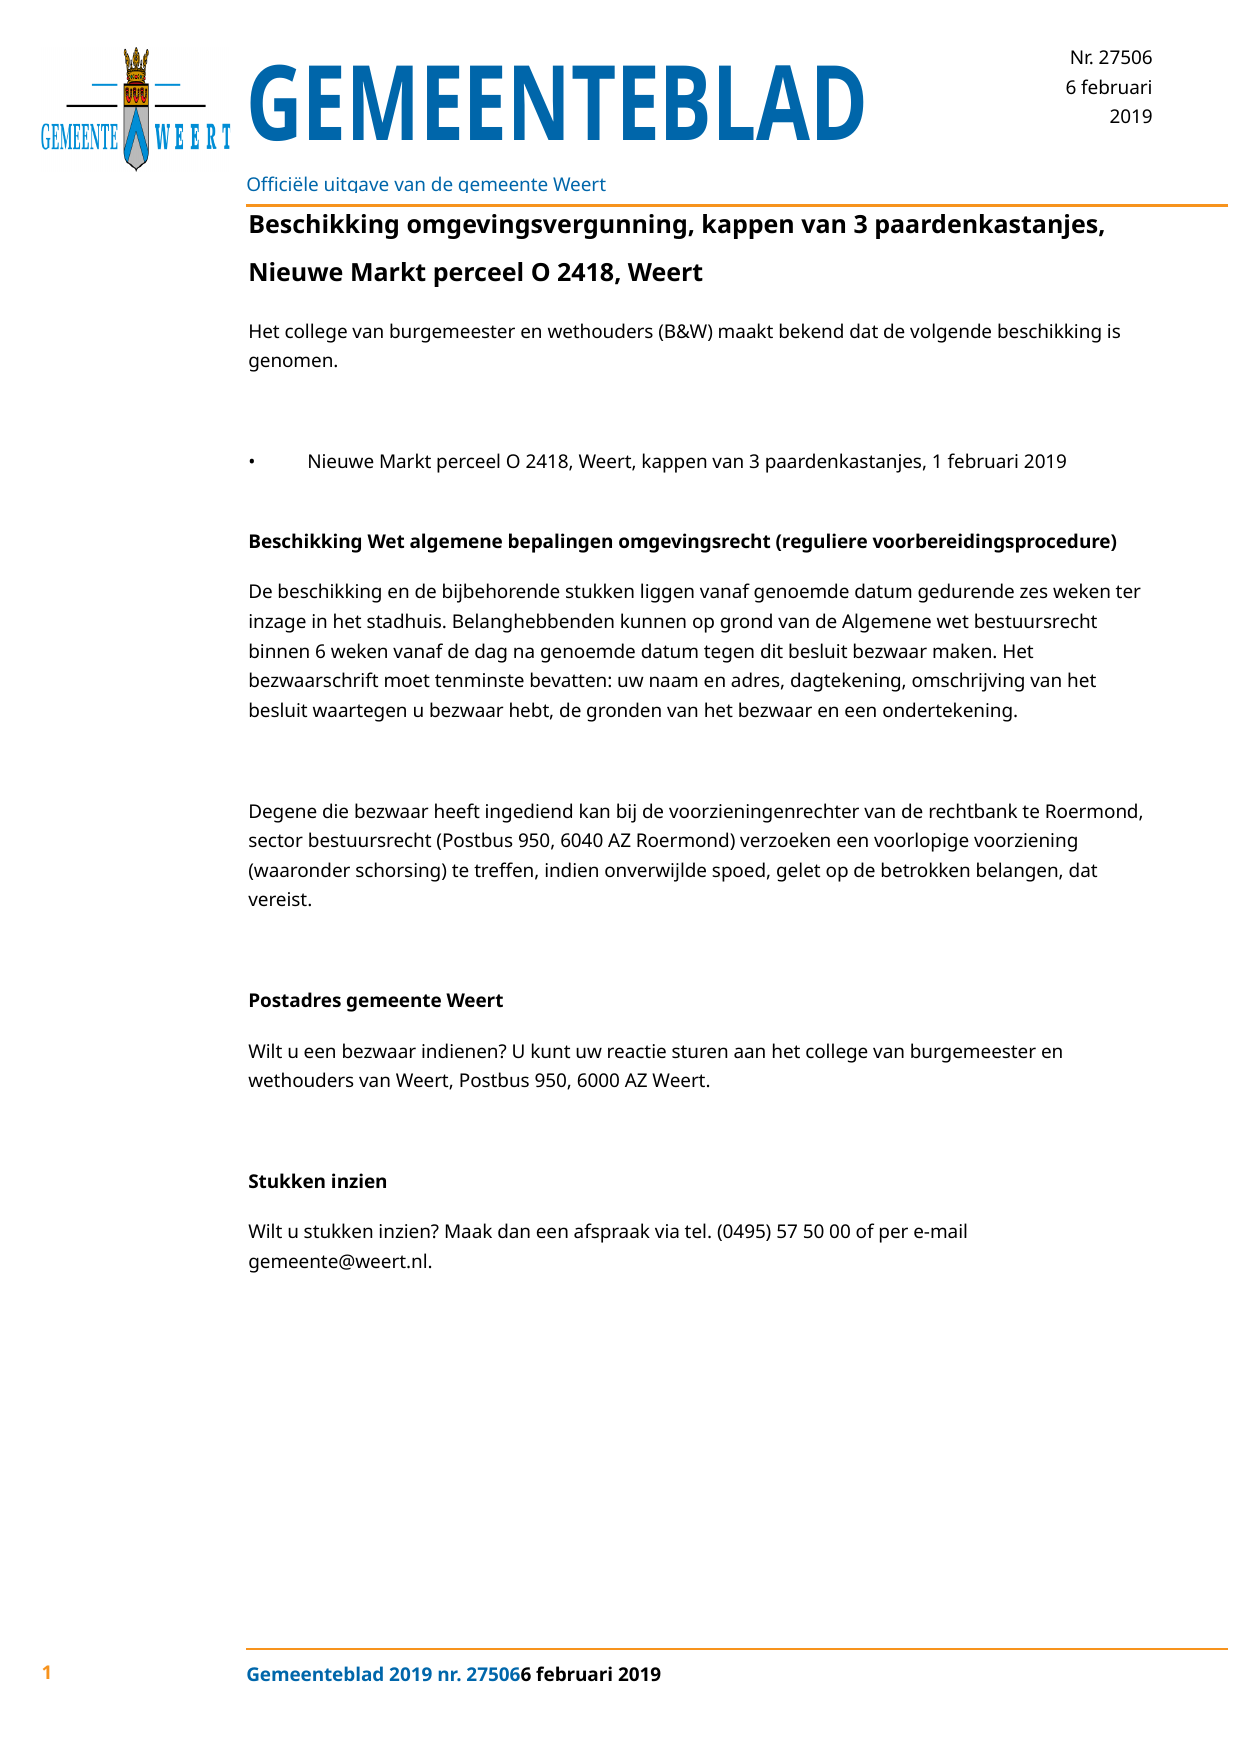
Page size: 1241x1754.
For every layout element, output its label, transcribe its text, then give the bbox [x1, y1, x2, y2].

text Beschikking omgevingsvergunning, kappen van 3 paardenkastanjes, Nieuwe Markt perceel O 2418, Weert [248, 207, 1152, 288]
text Degene die bezwaar heeft ingediend kan bij de voorzieningenrechter van de rechtbank te Roermond, sector bestuursrecht (Postbus 950, 6040 AZ Roermond) verzoeken een voorlopige voorziening (waaronder schorsing) te treffen, indien onverwijlde spoed, gelet op de betrokken belangen, dat vereist. [248, 798, 1152, 912]
text Wilt u een bezwaar indienen? U kunt uw reactie sturen aan het college van burgemeester en wethouders van Weert, Postbus 950, 6000 AZ Weert. [248, 1038, 1152, 1093]
picture [41, 47, 231, 172]
text Het college van burgemeester en wethouders (B&W) maakt bekend dat de volgende beschikking is genomen. [248, 318, 1152, 373]
list Nieuwe Markt perceel O 2418, Weert, kappen van 3 paardenkastanjes, 1 februari 2019 [248, 448, 1152, 474]
text Wilt u stukken inzien? Maak dan een afspraak via tel. (0495) 57 50 00 of per e-mail gemeente@weert.nl. [248, 1219, 1152, 1274]
text De beschikking en de bijbehorende stukken liggen vanaf genoemde datum gedurende zes weken ter inzage in het stadhuis. Belanghebbenden kunnen op grond van de Algemene wet bestuursrecht binnen 6 weken vanaf de dag na genoemde datum tegen dit besluit bezwaar maken. Het bezwaarschrift moet tenminste bevatten: uw naam en adres, dagtekening, omschrijving van het besluit waartegen u bezwaar hebt, de gronden van het bezwaar en een ondertekening. [248, 579, 1152, 723]
text Beschikking Wet algemene bepalingen omgevingsrecht (reguliere voorbereidingsprocedure) [248, 528, 1152, 554]
text Stukken inzien [248, 1168, 1152, 1194]
text Postadres gemeente Weert [248, 987, 1152, 1013]
